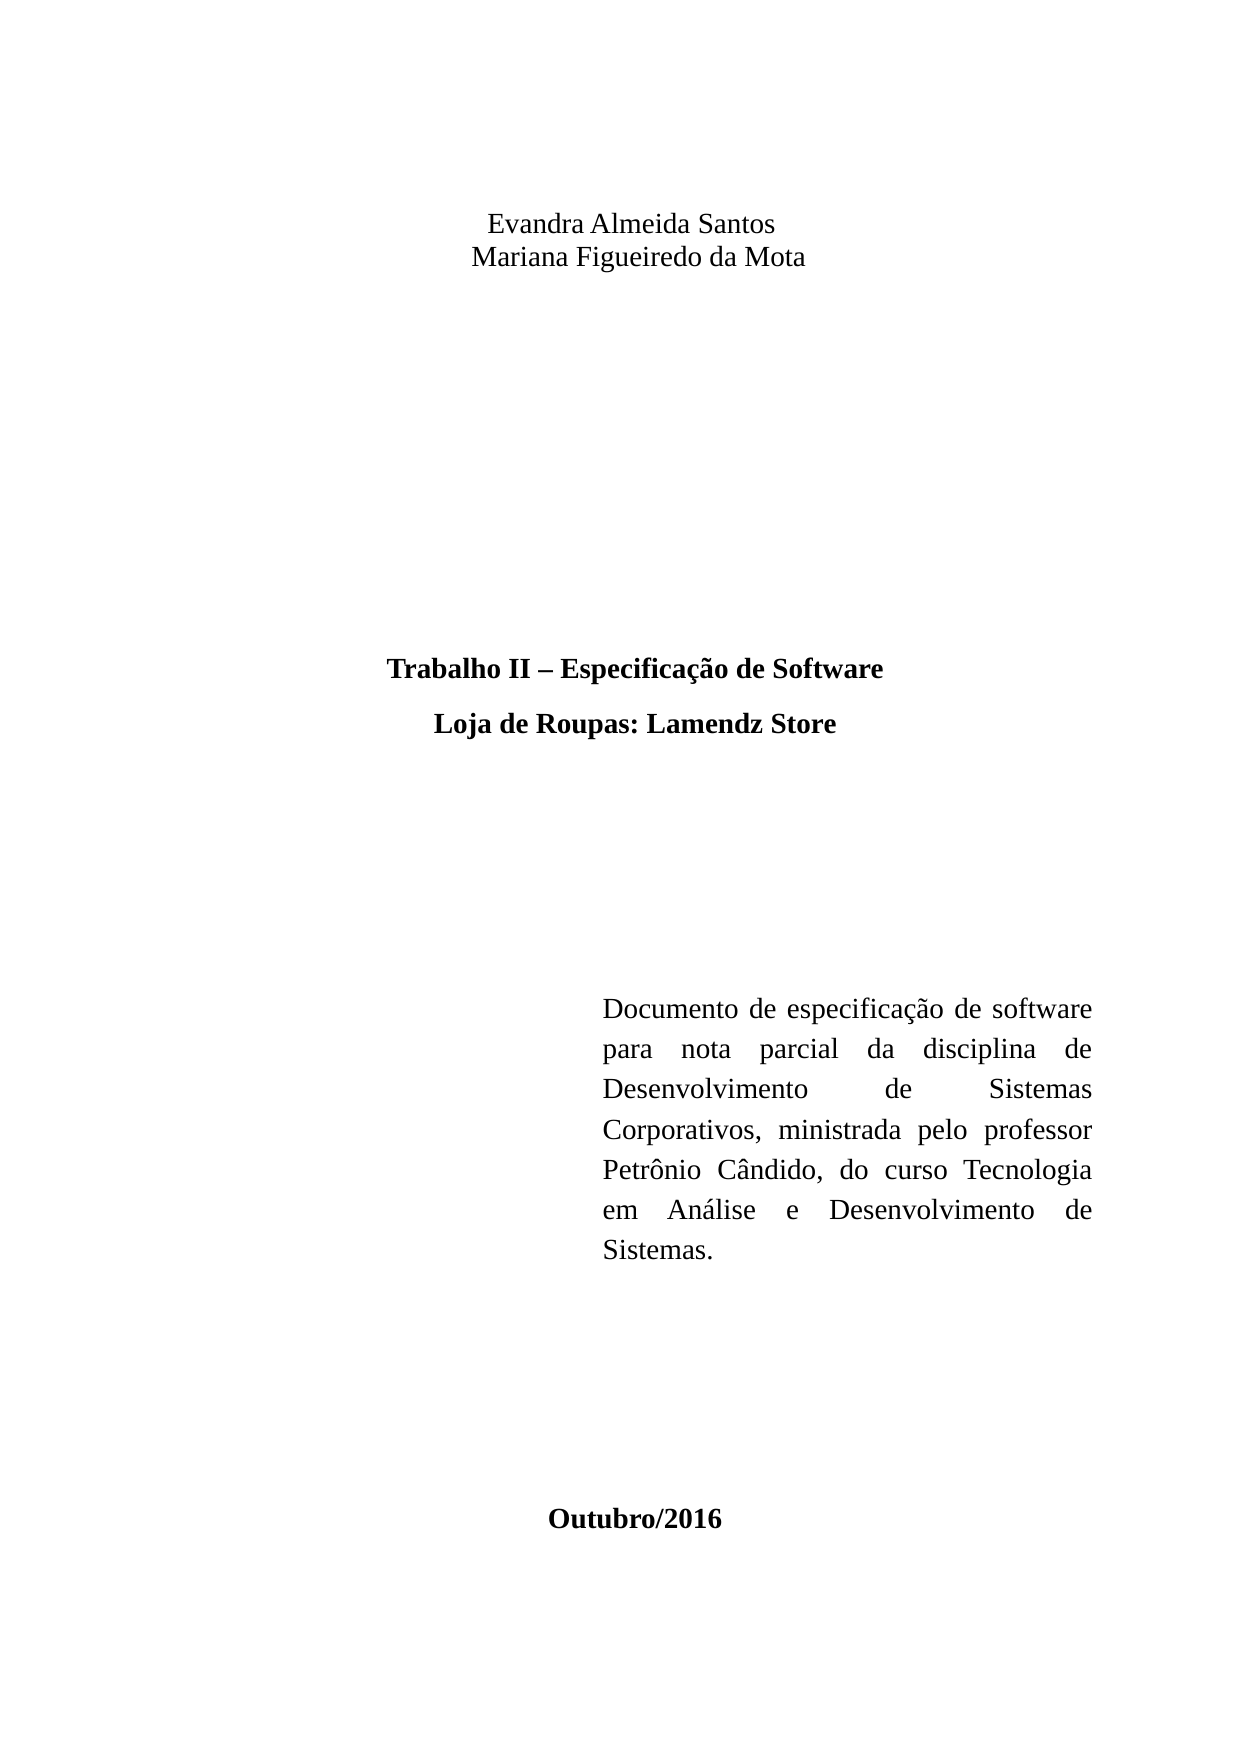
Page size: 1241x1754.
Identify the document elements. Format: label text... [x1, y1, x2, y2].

text Documento de especificação de software para nota parcial da disciplina de Desenvolvimento de Sistemas Corporativos, ministrada pelo professor Petrônio Cândido, do curso Tecnologia em Análise e Desenvolvimento de Sistemas. [602, 991, 1093, 1266]
text Trabalho II – Especificação de Software [177, 651, 1093, 684]
text Mariana Figueiredo da Mota [177, 239, 1093, 273]
text Evandra Almeida Santos [177, 206, 1093, 239]
text Outubro/2016 [177, 1501, 1093, 1534]
text Loja de Roupas: Lamendz Store [177, 706, 1093, 739]
